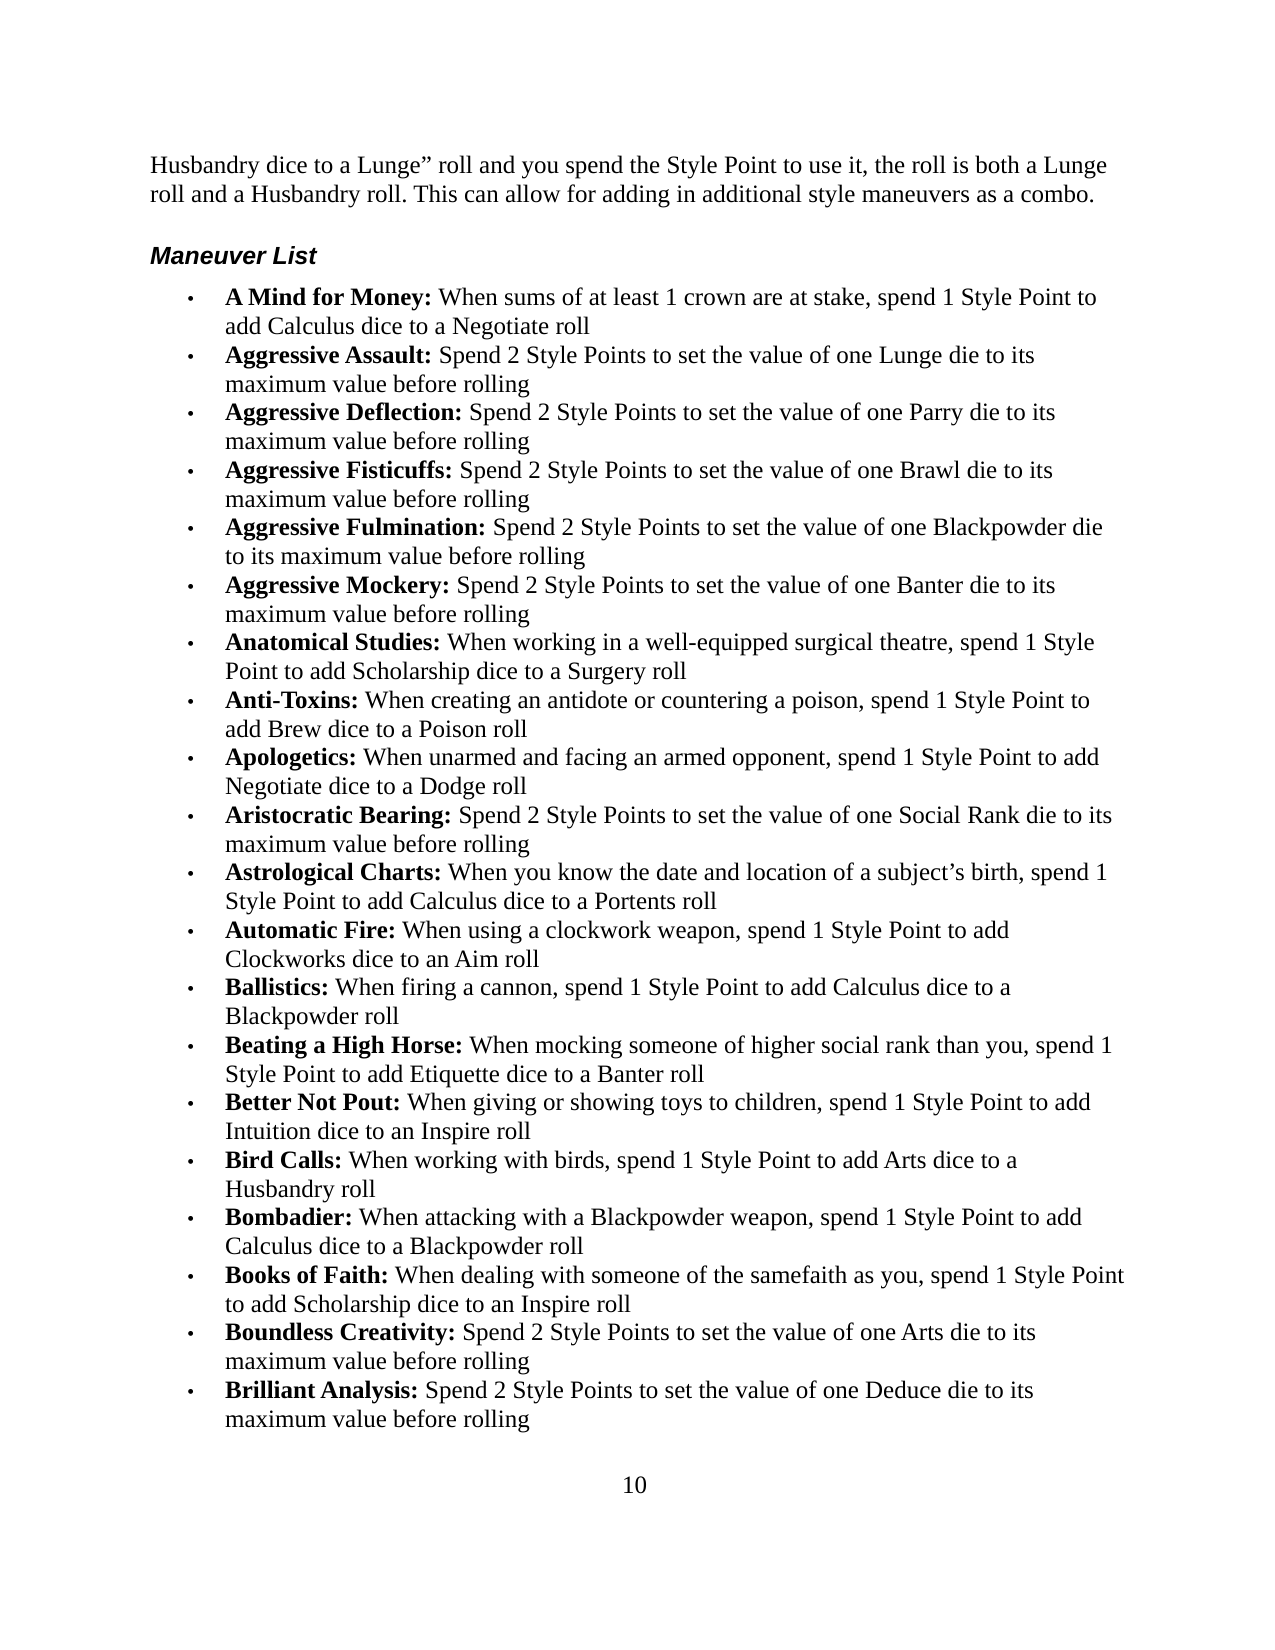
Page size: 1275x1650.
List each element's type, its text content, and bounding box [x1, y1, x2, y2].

list Aggressive Fulmination: Spend 2 Style Points to set the value of one Blackpowder die to its maximum value before rolling [187, 512, 1125, 570]
list Aggressive Assault: Spend 2 Style Points to set the value of one Lunge die to its maximum value before rolling [187, 340, 1125, 397]
list Better Not Pout: When giving or showing toys to children, spend 1 Style Point to add Intuition dice to an Inspire roll [187, 1087, 1125, 1145]
list Automatic Fire: When using a clockwork weapon, spend 1 Style Point to add Clockworks dice to an Aim roll [187, 915, 1125, 972]
list Brilliant Analysis: Spend 2 Style Points to set the value of one Deduce die to its maximum value before rolling [187, 1375, 1125, 1432]
subtitle Maneuver List [150, 241, 1125, 270]
list Bombadier: When attacking with a Blackpowder weapon, spend 1 Style Point to add Calculus dice to a Blackpowder roll [187, 1202, 1125, 1260]
list Aristocratic Bearing: Spend 2 Style Points to set the value of one Social Rank die to its maximum value before rolling [187, 800, 1125, 857]
list Beating a High Horse: When mocking someone of higher social rank than you, spend 1 Style Point to add Etiquette dice to a Banter roll [187, 1030, 1125, 1087]
list Ballistics: When firing a cannon, spend 1 Style Point to add Calculus dice to a Blackpowder roll [187, 972, 1125, 1030]
list Anti-Toxins: When creating an antidote or countering a poison, spend 1 Style Point to add Brew dice to a Poison roll [187, 685, 1125, 742]
list Aggressive Mockery: Spend 2 Style Points to set the value of one Banter die to its maximum value before rolling [187, 570, 1125, 627]
list Books of Faith: When dealing with someone of the samefaith as you, spend 1 Style Point to add Scholarship dice to an Inspire roll [187, 1260, 1125, 1317]
list A Mind for Money: When sums of at least 1 crown are at stake, spend 1 Style Point to add Calculus dice to a Negotiate roll [187, 282, 1125, 340]
list Aggressive Fisticuffs: Spend 2 Style Points to set the value of one Brawl die to its maximum value before rolling [187, 455, 1125, 512]
list Bird Calls: When working with birds, spend 1 Style Point to add Arts dice to a Husbandry roll [187, 1145, 1125, 1202]
list Astrological Charts: When you know the date and location of a subject’s birth, spend 1 Style Point to add Calculus dice to a Portents roll [187, 857, 1125, 915]
list Anatomical Studies: When working in a well-equipped surgical theatre, spend 1 Style Point to add Scholarship dice to a Surgery roll [187, 627, 1125, 685]
list Boundless Creativity: Spend 2 Style Points to set the value of one Arts die to its maximum value before rolling [187, 1317, 1125, 1375]
list Aggressive Deflection: Spend 2 Style Points to set the value of one Parry die to its maximum value before rolling [187, 397, 1125, 455]
text Husbandry dice to a Lunge” roll and you spend the Style Point to use it, the roll is both a Lunge roll and a Husbandry roll. This can allow for adding in additional style maneuvers as a combo. [150, 150, 1125, 207]
list Apologetics: When unarmed and facing an armed opponent, spend 1 Style Point to add Negotiate dice to a Dodge roll [187, 742, 1125, 800]
